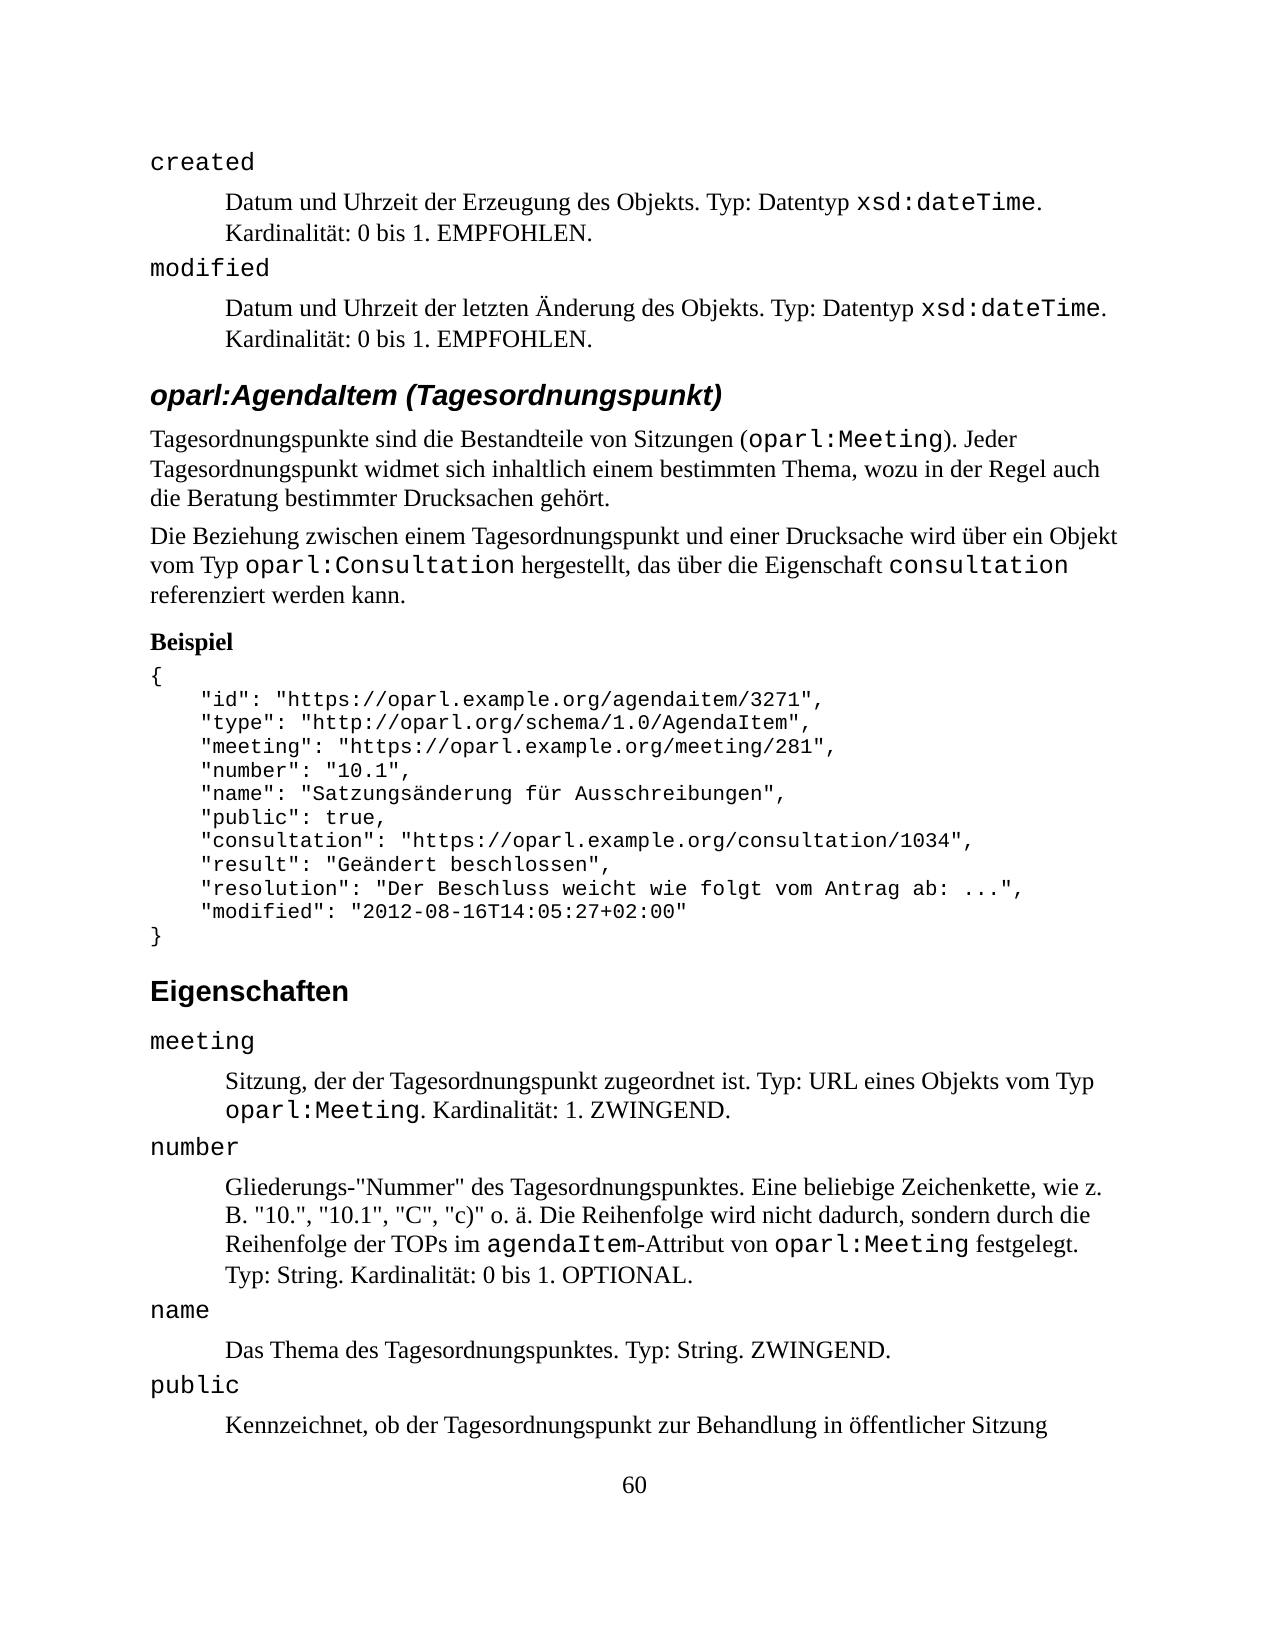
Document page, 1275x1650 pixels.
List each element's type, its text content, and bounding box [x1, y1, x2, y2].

text "public": true, [150, 807, 1125, 831]
text meeting [150, 1029, 1125, 1057]
text number [150, 1134, 1125, 1163]
text } [150, 925, 1125, 949]
text Die Beziehung zwischen einem Tagesordnungspunkt und einer Drucksache wird über ein Objekt vom Typ oparl:Consultation hergestellt, das über die Eigenschaft consultation referenziert werden kann. [150, 521, 1125, 609]
text Datum und Uhrzeit der letzten Änderung des Objekts. Typ: Datentyp xsd:dateTime. Kardinalität: 0 bis 1. EMPFOHLEN. [225, 293, 1125, 353]
text Sitzung, der der Tagesordnungspunkt zugeordnet ist. Typ: URL eines Objekts vom Typ oparl:Meeting. Kardinalität: 1. ZWINGEND. [225, 1066, 1125, 1126]
text "id": "https://oparl.example.org/agendaitem/3271", [150, 689, 1125, 712]
text "resolution": "Der Beschluss weicht wie folgt vom Antrag ab: ...", [150, 878, 1125, 901]
text created [150, 150, 1125, 178]
text { [150, 665, 1125, 689]
text "modified": "2012-08-16T14:05:27+02:00" [150, 901, 1125, 925]
text "type": "http://oparl.org/schema/1.0/AgendaItem", [150, 712, 1125, 736]
text Gliederungs-"Nummer" des Tagesordnungspunktes. Eine beliebige Zeichenkette, wie z. B. "10.", "10.1", "C", "c)" o. ä. Die Reihenfolge wird nicht dadurch, sondern durch die Reihenfolge der TOPs im agendaItem-Attribut von oparl:Meeting festgelegt. Typ: String. Kardinalität: 0 bis 1. OPTIONAL. [225, 1172, 1125, 1289]
text "result": "Geändert beschlossen", [150, 854, 1125, 878]
text Kennzeichnet, ob der Tagesordnungspunkt zur Behandlung in öffentlicher Sitzung [225, 1410, 1125, 1439]
text "name": "Satzungsänderung für Ausschreibungen", [150, 783, 1125, 807]
text Beispiel [150, 627, 1125, 656]
text public [150, 1373, 1125, 1401]
text "meeting": "https://oparl.example.org/meeting/281", [150, 736, 1125, 759]
text Datum und Uhrzeit der Erzeugung des Objekts. Typ: Datentyp xsd:dateTime. Kardinalität: 0 bis 1. EMPFOHLEN. [225, 187, 1125, 247]
text "consultation": "https://oparl.example.org/consultation/1034", [150, 831, 1125, 854]
text Tagesordnungspunkte sind die Bestandteile von Sitzungen (oparl:Meeting). Jeder Tagesordnungspunkt widmet sich inhaltlich einem bestimmten Thema, wozu in der Regel auch die Beratung bestimmter Drucksachen gehört. [150, 424, 1125, 512]
subtitle oparl:AgendaItem (Tagesordnungspunkt) [150, 378, 1125, 411]
text Das Thema des Tagesordnungspunktes. Typ: String. ZWINGEND. [225, 1335, 1125, 1364]
text modified [150, 256, 1125, 284]
text "number": "10.1", [150, 759, 1125, 783]
text name [150, 1298, 1125, 1326]
subtitle Eigenschaften [150, 974, 1125, 1007]
